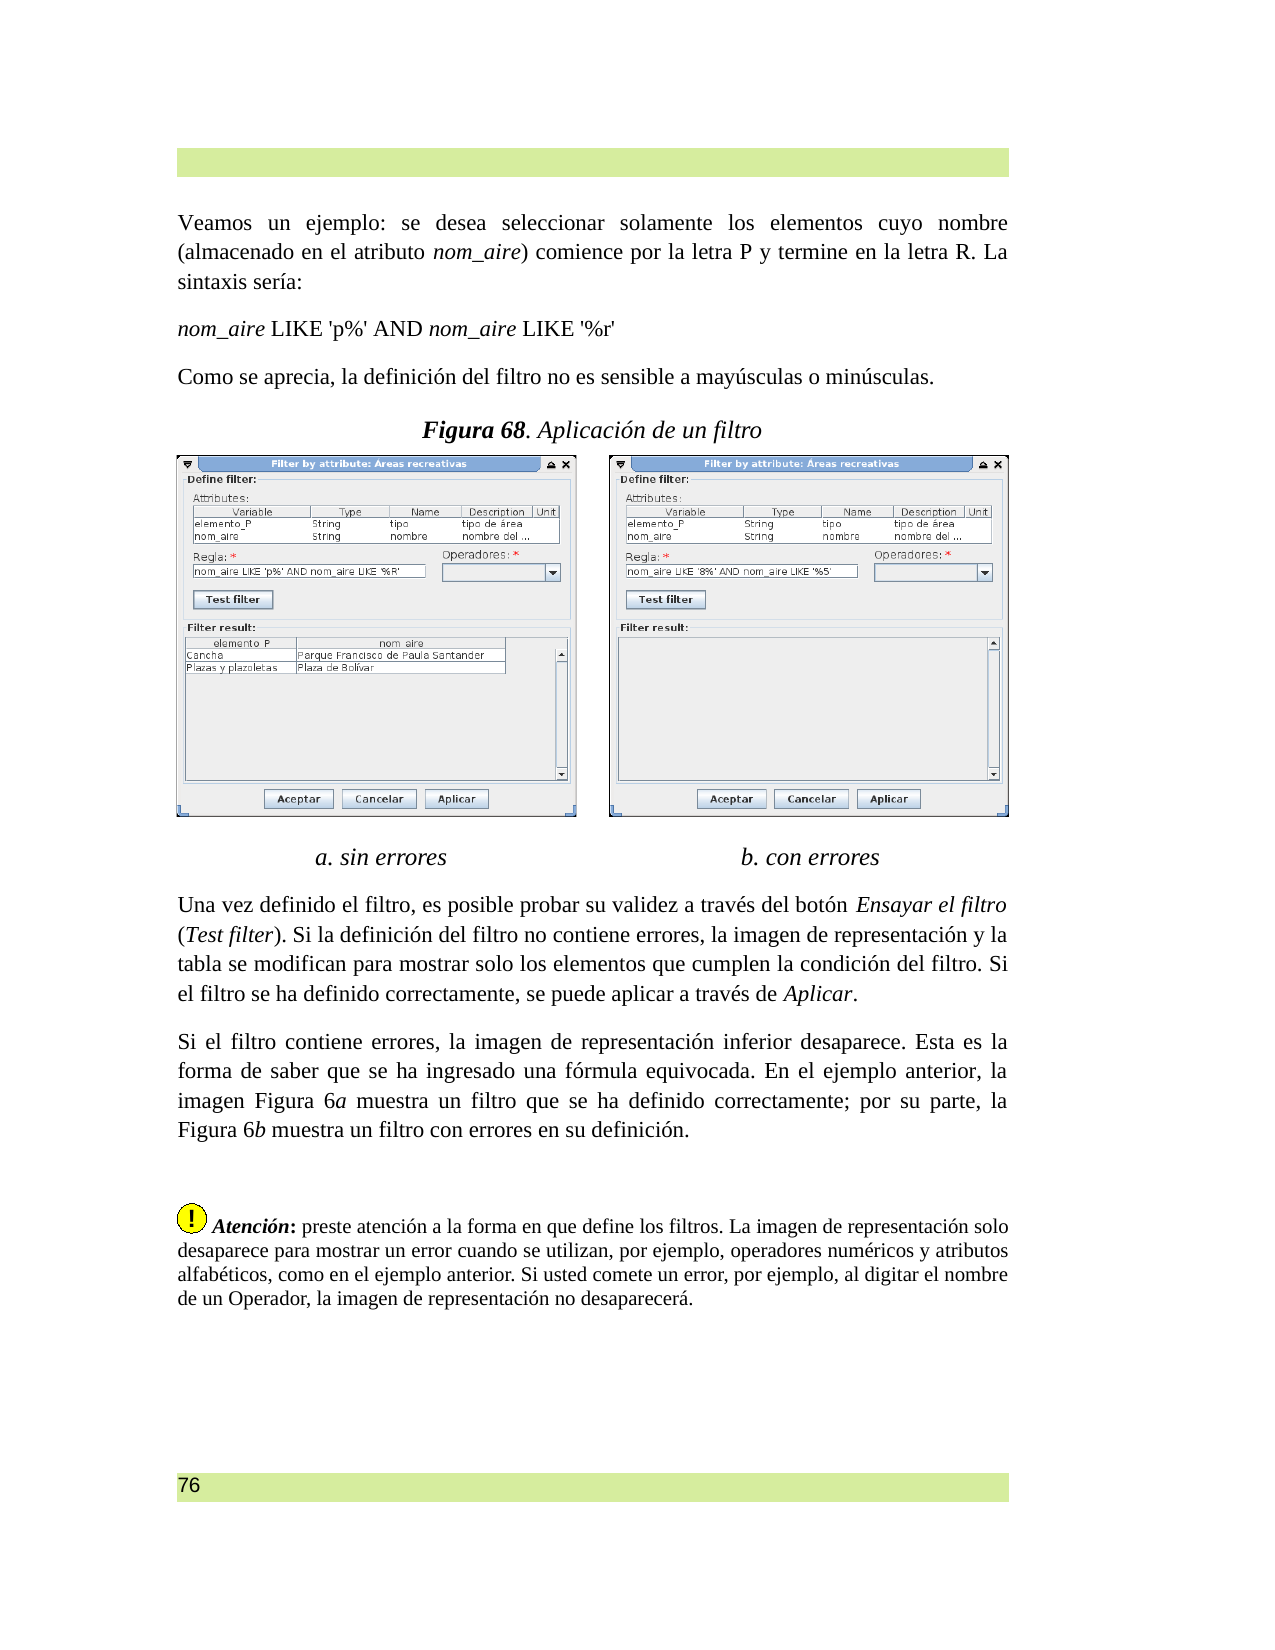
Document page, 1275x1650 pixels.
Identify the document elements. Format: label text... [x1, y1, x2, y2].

text Figura 68. Aplicación de un filtro [177, 416, 1009, 444]
text Una vez definido el filtro, es posible probar su validez a través del botón Ensayar el filtro (Test filter). Si la definición del filtro no contiene errores, la imagen de representación y la tabla se modifican para mostrar solo los elementos que cumplen la condición del filtro. Si el filtro se ha definido correctamente, se puede aplicar a través de Aplicar. [177, 889, 1009, 1007]
picture [609, 455, 1009, 817]
text a. sin errores b. con errores [177, 842, 1009, 871]
picture [176, 455, 577, 817]
text Veamos un ejemplo: se desea seleccionar solamente los elementos cuyo nombre (almacenado en el atributo nom_aire) comience por la letra P y termine en la letra R. La sintaxis sería: [177, 207, 1009, 295]
text nom_aire LIKE 'p%' AND nom_aire LIKE '%r' [177, 313, 1009, 343]
text Como se aprecia, la definición del filtro no es sensible a mayúsculas o minúsculas. [177, 361, 1009, 391]
text Atención: preste atención a la forma en que define los filtros. La imagen de representación solo desaparece para mostrar un error cuando se utilizan, por ejemplo, operadores numéricos y atributos alfabéticos, como en el ejemplo anterior. Si usted comete un error, por ejemplo, al digitar el nombre de un Operador, la imagen de representación no desaparecerá. [177, 1204, 1009, 1310]
text Si el filtro contiene errores, la imagen de representación inferior desaparece. Esta es la forma de saber que se ha ingresado una fórmula equivocada. En el ejemplo anterior, la imagen Figura 6a muestra un filtro que se ha definido correctamente; por su parte, la Figura 6b muestra un filtro con errores en su definición. [177, 1026, 1009, 1143]
